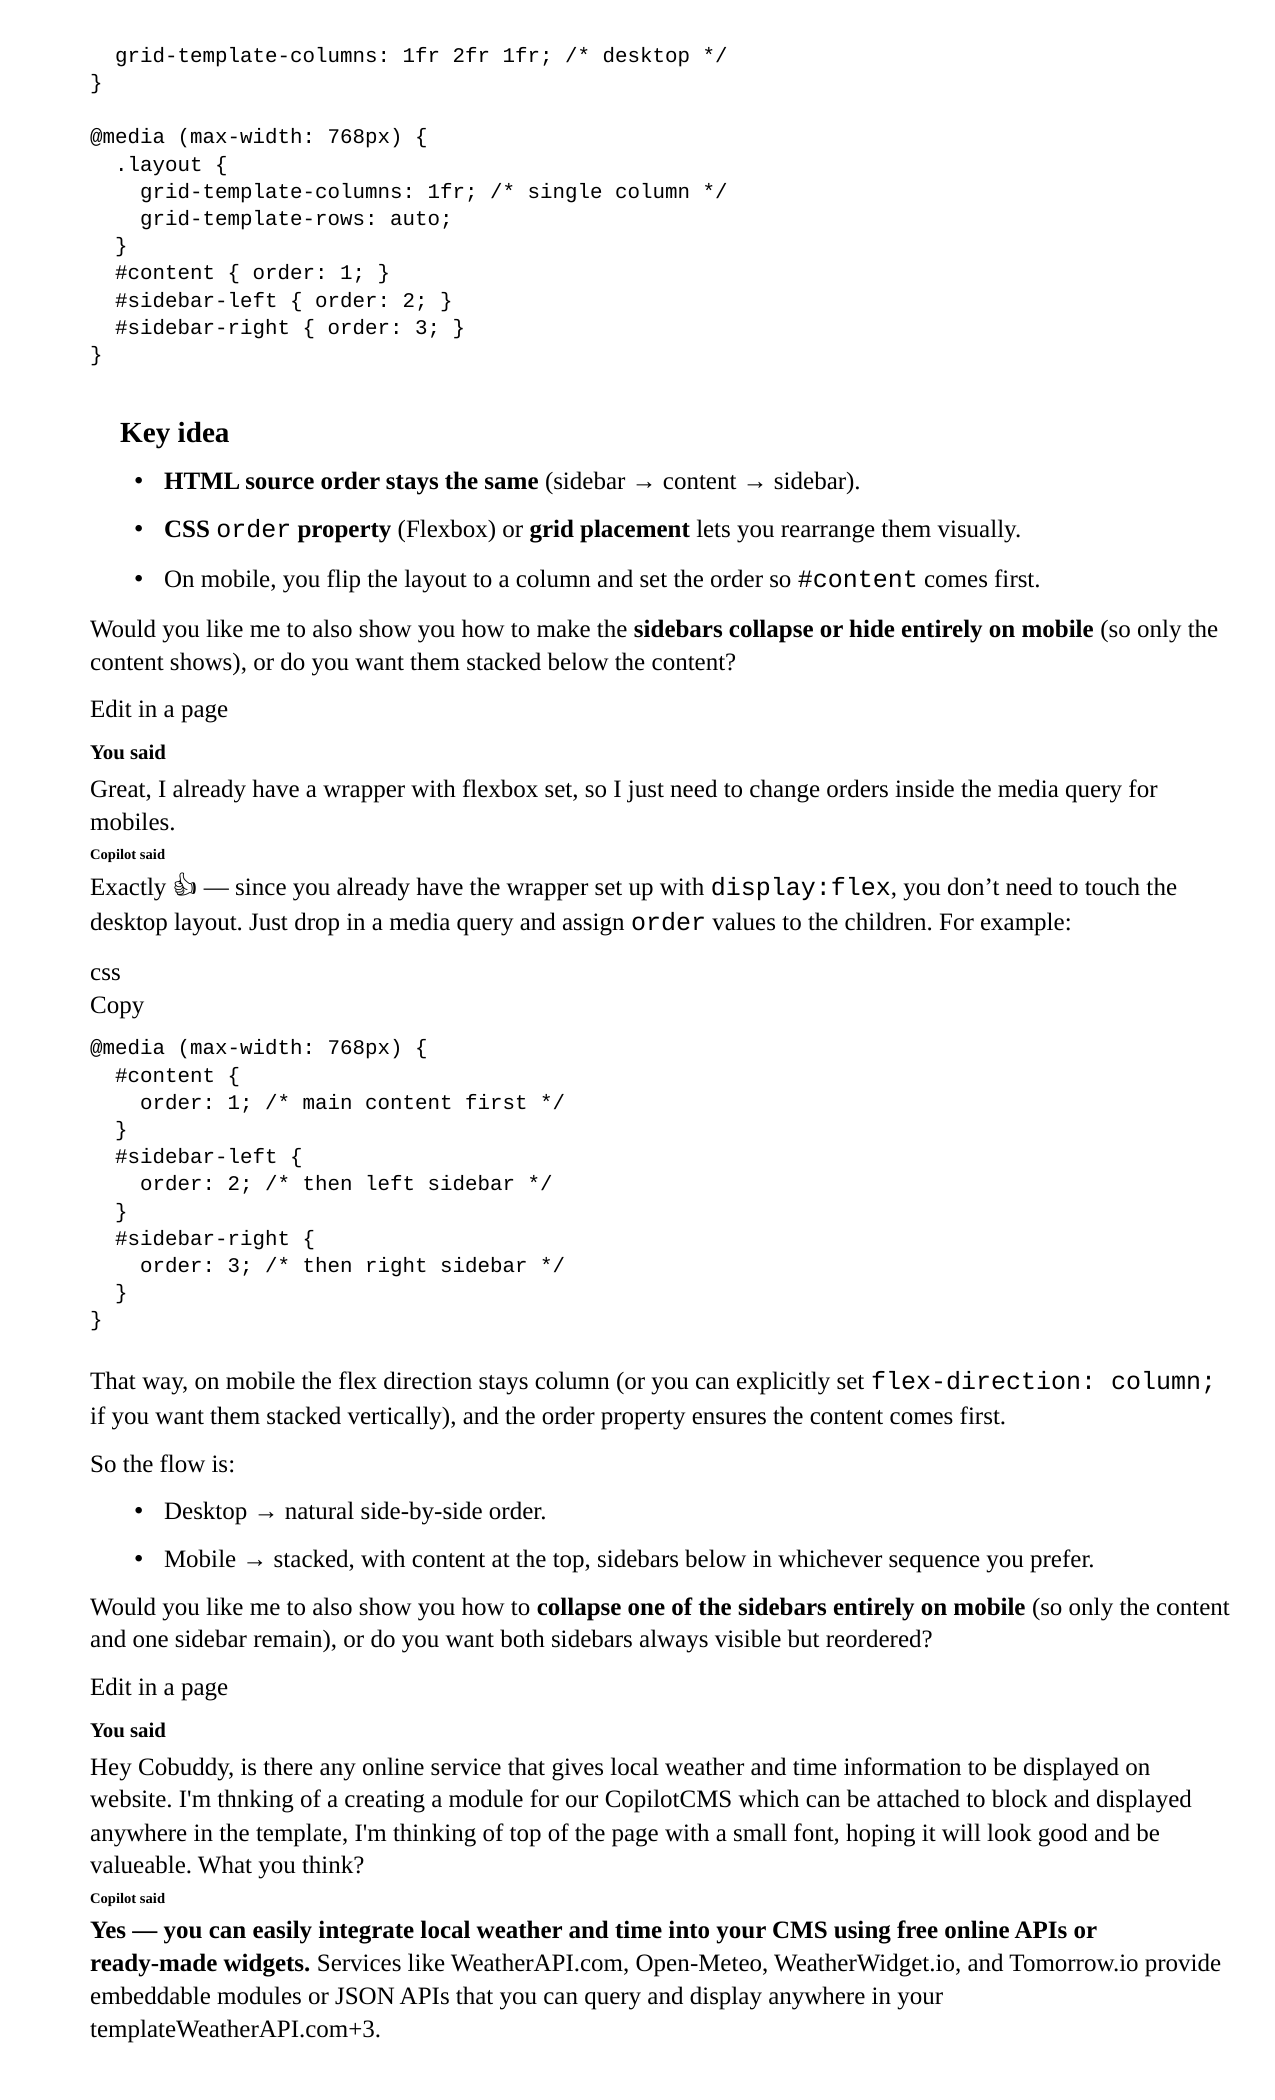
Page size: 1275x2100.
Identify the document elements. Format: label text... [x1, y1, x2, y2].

text So the flow is: [90, 1449, 1230, 1477]
text #sidebar-right { [90, 1228, 1230, 1251]
text } [90, 344, 1230, 368]
text } [90, 72, 1230, 96]
text @media (max-width: 768px) { [90, 1037, 1230, 1061]
list On mobile, you flip the layout to a column and set the order so #content comes first. [134, 564, 1230, 595]
text Hey Cobuddy, is there any online service that gives local weather and time information to be displayed on website. I'm thnking of a creating a module for our CopilotCMS which can be attached to block and displayed anywhere in the template, I'm thinking of top of the page with a small font, hoping it will look good and be valueable. What you think? [90, 1752, 1230, 1879]
list HTML source order stays the same (sidebar → content → sidebar). [134, 466, 1230, 495]
subtitle You said [90, 740, 1230, 764]
text grid-template-columns: 1fr 2fr 1fr; /* desktop */ [90, 45, 1230, 69]
text Yes — you can easily integrate local weather and time into your CMS using free online APIs or ready‑made widgets. Services like WeatherAPI.com, Open‑Meteo, WeatherWidget.io, and Tomorrow.io provide embeddable modules or JSON APIs that you can query and display anywhere in your templateWeatherAPI.com+3. [90, 1915, 1230, 2043]
text } [90, 1201, 1230, 1224]
subtitle You said [90, 1718, 1230, 1742]
text #content { [90, 1065, 1230, 1088]
text Edit in a page [90, 694, 1230, 723]
text css [90, 957, 1230, 986]
text Exactly 👍 — since you already have the wrapper set up with display:flex, you don’t need to touch the desktop layout. Just drop in a media query and assign order values to the children. For example: [90, 872, 1230, 938]
text Edit in a page [90, 1672, 1230, 1701]
list CSS order property (Flexbox) or grid placement lets you rearrange them visually. [134, 514, 1230, 545]
text grid-template-rows: auto; [90, 208, 1230, 232]
list Mobile → stacked, with content at the top, sidebars below in whichever sequence you prefer. [134, 1544, 1230, 1573]
subtitle 🔑 Key idea [90, 415, 1230, 449]
text Copy [90, 990, 1230, 1019]
text #sidebar-left { order: 2; } [90, 290, 1230, 313]
text order: 2; /* then left sidebar */ [90, 1173, 1230, 1197]
text } [90, 235, 1230, 259]
text order: 1; /* main content first */ [90, 1092, 1230, 1116]
text grid-template-columns: 1fr; /* single column */ [90, 181, 1230, 204]
text #sidebar-left { [90, 1146, 1230, 1170]
text Would you like me to also show you how to collapse one of the sidebars entirely on mobile (so only the content and one sidebar remain), or do you want both sidebars always visible but reordered? [90, 1592, 1230, 1653]
text #sidebar-right { order: 3; } [90, 317, 1230, 341]
text Great, I already have a wrapper with flexbox set, so I just need to change orders inside the media query for mobiles. [90, 774, 1230, 836]
list Desktop → natural side‑by‑side order. [134, 1496, 1230, 1525]
text That way, on mobile the flex direction stays column (or you can explicitly set flex-direction: column; if you want them stacked vertically), and the order property ensures the content comes first. [90, 1366, 1230, 1430]
text .layout { [90, 154, 1230, 177]
text } [90, 1309, 1230, 1333]
subtitle Copilot said [90, 1890, 1230, 1907]
text Would you like me to also show you how to make the sidebars collapse or hide entirely on mobile (so only the content shows), or do you want them stacked below the content? [90, 614, 1230, 676]
text #content { order: 1; } [90, 262, 1230, 286]
text @media (max-width: 768px) { [90, 127, 1230, 150]
text order: 3; /* then right sidebar */ [90, 1255, 1230, 1279]
text } [90, 1119, 1230, 1143]
text } [90, 1282, 1230, 1306]
subtitle Copilot said [90, 846, 1230, 863]
